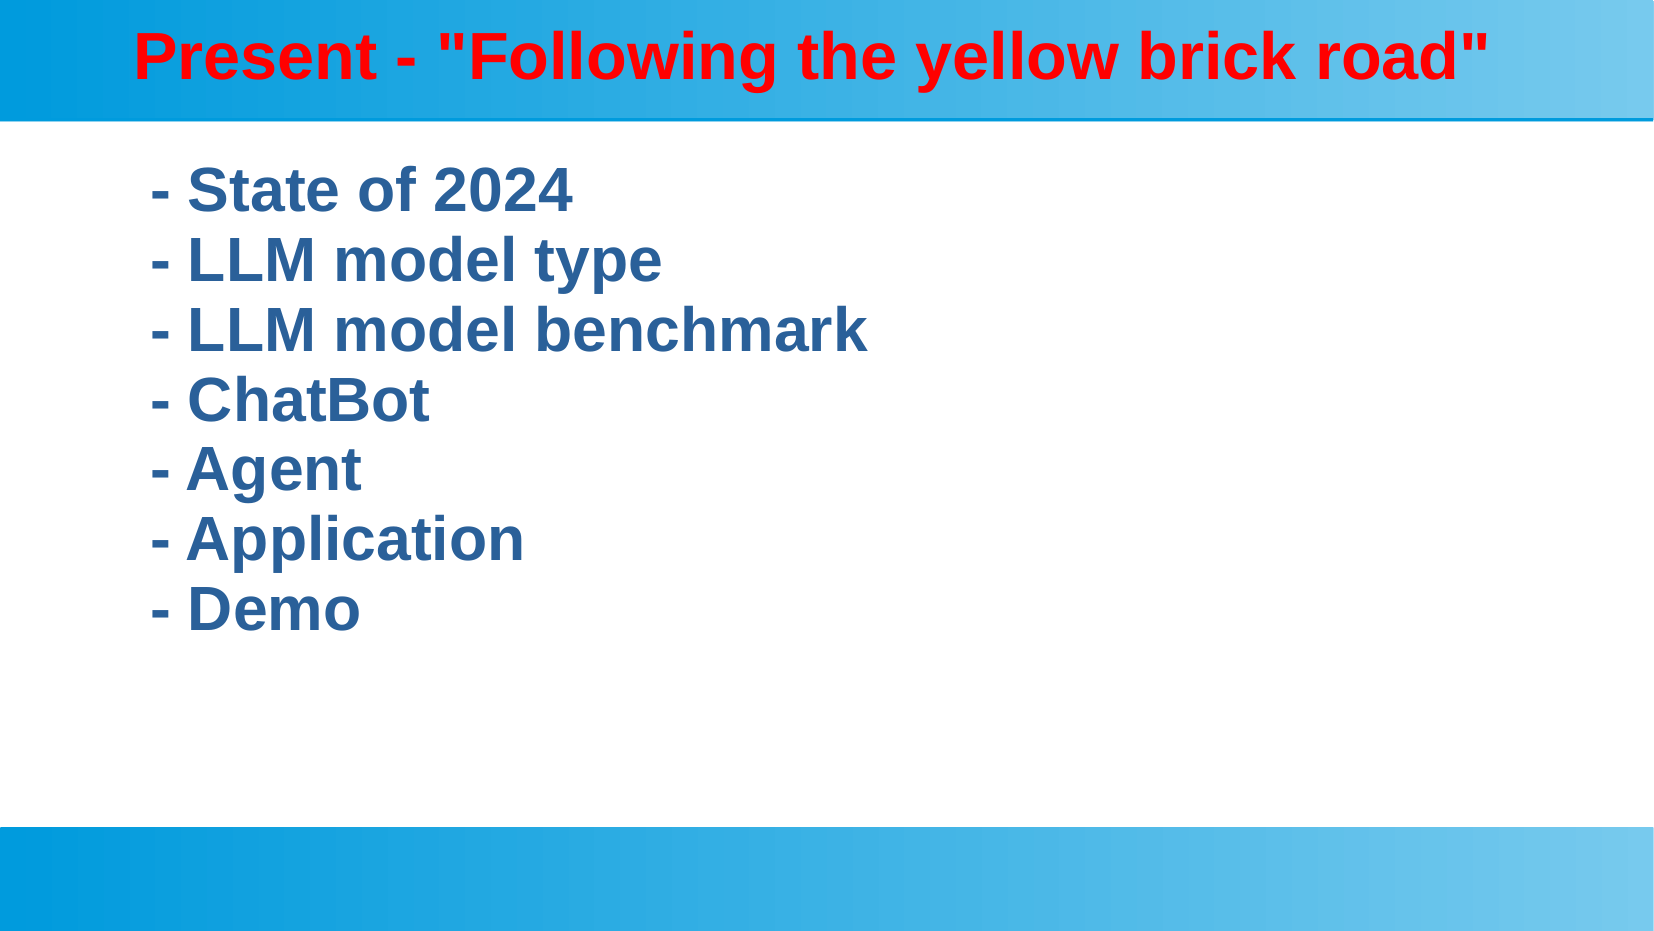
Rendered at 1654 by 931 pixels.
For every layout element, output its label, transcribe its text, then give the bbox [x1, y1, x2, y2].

title - State of 2024 - LLM model type - LLM model benchmark - ChatBot - Agent - Application - Demo [150, 155, 1088, 644]
title Present - "Following the yellow brick road" [75, 0, 1552, 113]
